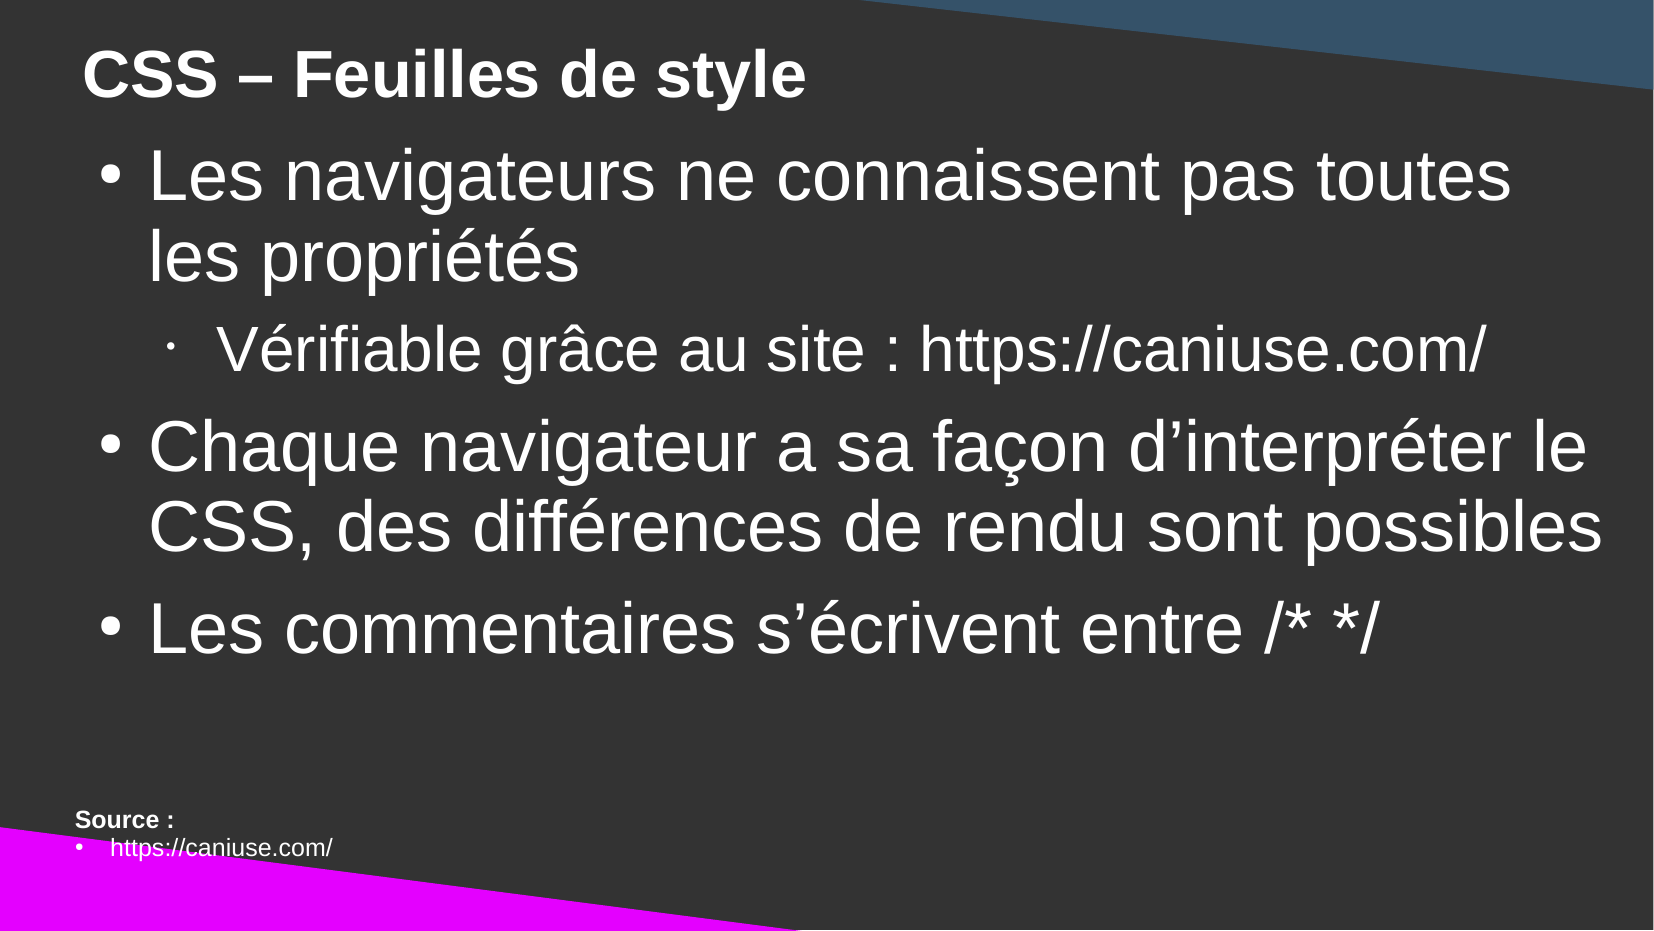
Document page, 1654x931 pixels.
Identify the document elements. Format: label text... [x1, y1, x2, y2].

text_box [0, 827, 802, 931]
title CSS – Feuilles de style [82, 37, 1571, 114]
list Les navigateurs ne connaissent pas toutes les propriétés Vérifiable grâce au site : https://caniuse.com/ Chaque navigateur a sa façon d’interpréter le CSS, des différences de rendu sont possibles Les commentaires s’écrivent entre /* */ [80, 135, 1605, 754]
text_box [859, 0, 1654, 90]
text_box Source : https://caniuse.com/ [59, 798, 1546, 875]
